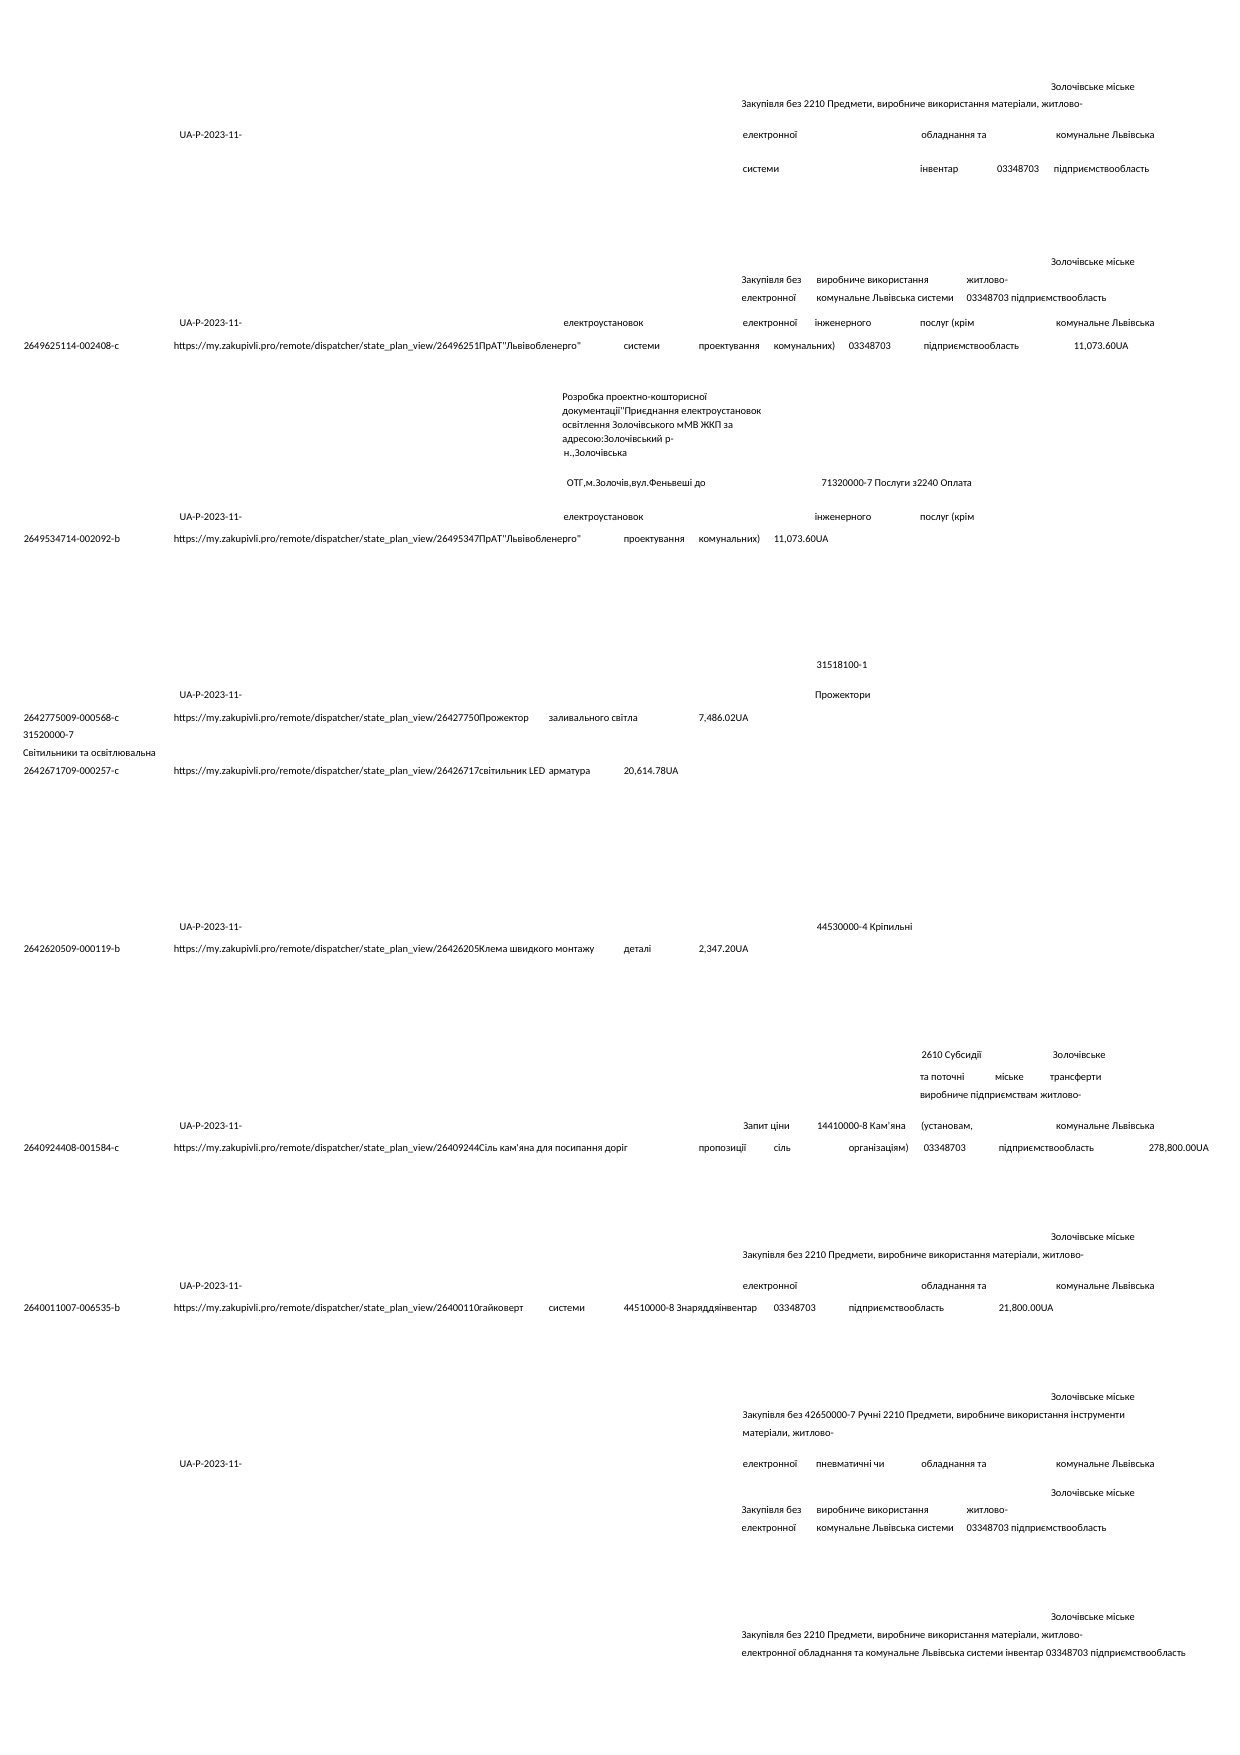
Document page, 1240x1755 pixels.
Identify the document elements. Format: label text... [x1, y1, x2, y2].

text UA-P-2023-11- електронної обладнання та комунальне Львівська [23, 1267, 1239, 1295]
text 31520000-7 [23, 729, 1240, 741]
text Закупівля без 2210 Предмети, виробниче використання матеріали, житлово- [742, 1248, 1166, 1261]
list 2640011007-006535-b https://my.zakupivli.pro/remote/dispatcher/state_plan_view/26400110гайковерт системи 44510000-8 Знаряддяінвентар 03348703 підприємствообласть 21,800.00UA [0, 1302, 1239, 1314]
text Закупівля без 42650000-7 Ручні 2210 Предмети, виробниче використання інструменти матеріали, житлово- [742, 1408, 1166, 1439]
list 2649534714-002092-b https://my.zakupivli.pro/remote/dispatcher/state_plan_view/26495347ПрАТ"Львівобленерго" проектування комунальних) 11,073.60UA [0, 532, 1239, 545]
text Золочівське міське [1051, 1390, 1137, 1403]
text 2610 Субсидії Золочівське [23, 1036, 1239, 1064]
list 2642620509-000119-b https://my.zakupivli.pro/remote/dispatcher/state_plan_view/26426205Клема швидкого монтажу деталі 2,347.20UA [0, 942, 1239, 955]
text Золочівське міське [1051, 1230, 1137, 1243]
text та поточні міське трансферти виробниче підприємствам житлово- [920, 1070, 1101, 1101]
text UA-P-2023-11- електронної пневматичні чи обладнання та комунальне Львівська [23, 1445, 1239, 1473]
text н.,Золочівська [555, 446, 636, 459]
text Розробка проектно-кошторисної документації"Приєднання електроустановок освітлення Золочівського мМВ ЖКП за адресою:Золочівський р- [562, 390, 766, 445]
text 31518100-1 [555, 658, 1128, 671]
list 2642775009-000568-c https://my.zakupivli.pro/remote/dispatcher/state_plan_view/26427750Прожектор заливального світла 7,486.02UA [0, 711, 1239, 724]
text ОТГ,м.Золочів,вул.Феньвеші до 71320000-7 Послуги з2240 Оплата [23, 464, 1239, 492]
text UA-P-2023-11- електроустановок електронної інженерного послуг (крім комунальне Львівська [23, 304, 1239, 332]
list 2640924408-001584-c https://my.zakupivli.pro/remote/dispatcher/state_plan_view/26409244Сіль кам'яна для посипання доріг пропозиції сіль організаціям) 03348703 підприємствообласть 278,800.00UA [0, 1142, 1239, 1154]
text UA-P-2023-11- Прожектори [23, 676, 1239, 704]
text UA-P-2023-11- 44530000-4 Кріпильні [23, 908, 1239, 936]
text UA-P-2023-11- Запит ціни 14410000-8 Кам’яна (установам, комунальне Львівська [23, 1107, 1239, 1135]
text UA-P-2023-11- електроустановок інженерного послуг (крім [23, 498, 1239, 526]
list 2649625114-002408-c https://my.zakupivli.pro/remote/dispatcher/state_plan_view/26496251ПрАТ"Львівобленерго" системи проектування комунальних) 03348703 підприємствообласть 11,073.60UA [0, 339, 1239, 352]
list 2642671709-000257-c https://my.zakupivli.pro/remote/dispatcher/state_plan_view/26426717світильник LED арматура 20,614.78UA [0, 764, 1239, 777]
text Світильники та освітлювальна [23, 746, 1240, 759]
